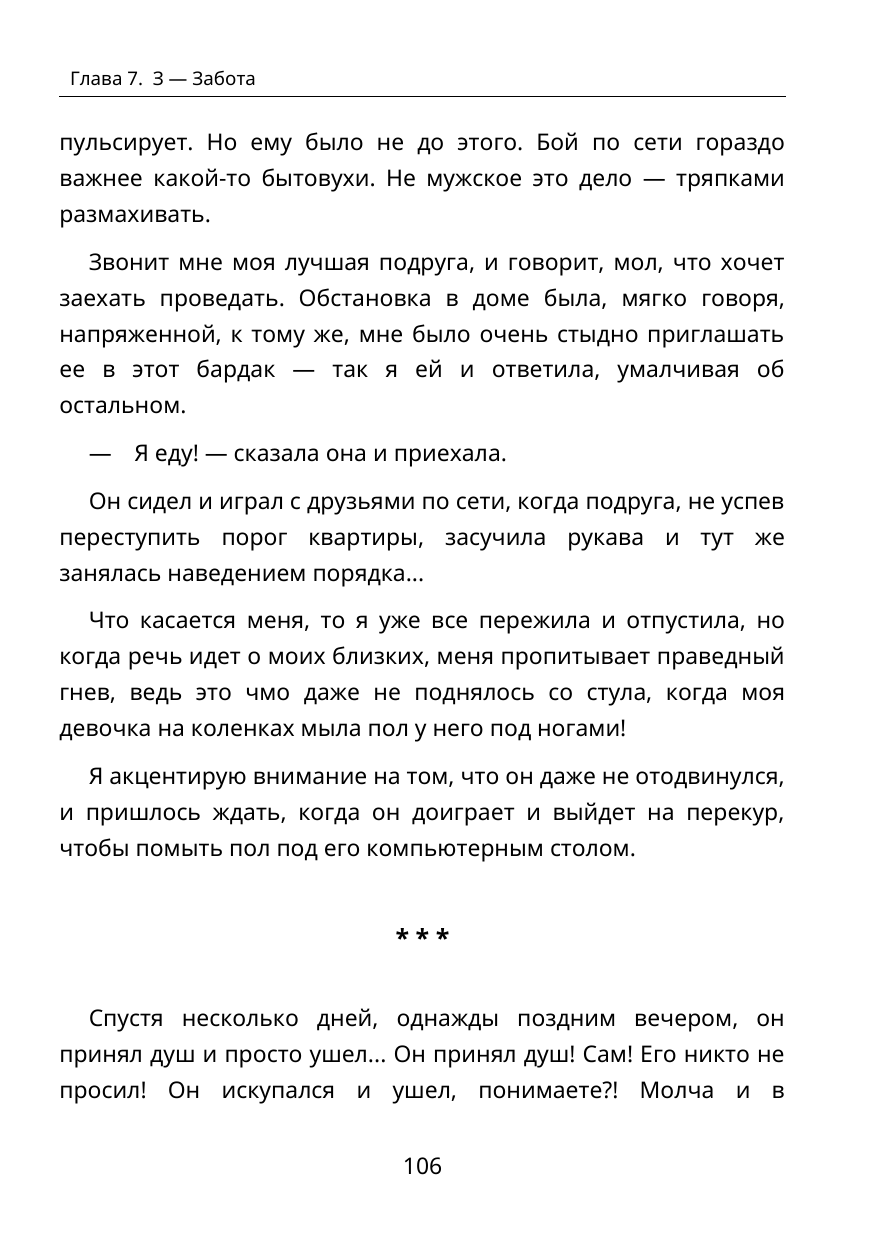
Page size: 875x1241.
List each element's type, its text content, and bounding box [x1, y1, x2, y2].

text Он сидел и играл с друзьями по сети, когда подруга, не успев переступить порог квартиры, засучила рукава и тут же занялась наведением порядка... [59, 485, 786, 588]
text Я акцентирую внимание на том, что он даже не отодвинулся, и пришлось ждать, когда он доиграет и выйдет на перекур, чтобы помыть пол под его компьютерным столом. [59, 760, 786, 863]
text Звонит мне моя лучшая подруга, и говорит, мол, что хочет заехать проведать. Обстановка в доме была, мягко говоря, напряженной, к тому же, мне было очень стыдно приглашать ее в этот бардак — так я ей и ответила, умалчивая об остальном. [59, 246, 786, 421]
text Что касается меня, то я уже все пережила и отпустила, но когда речь идет о моих близких, меня пропитывает праведный гнев, ведь это чмо даже не поднялось со стула, когда моя девочка на коленках мыла пол у него под ногами! [59, 604, 786, 743]
list Я еду! — сказала она и приехала. [59, 437, 786, 468]
text пульсирует. Но ему было не до этого. Бой по сети гораздо важнее какой-то бытовухи. Не мужское это дело — тряпками размахивать. [59, 126, 786, 229]
text Спустя несколько дней, однажды поздним вечером, он принял душ и просто ушел... Он принял душ! Сам! Его никто не просил! Он искупался и ушел, понимаете?! Молча и в [59, 1002, 786, 1105]
subtitle * * * [59, 921, 786, 955]
